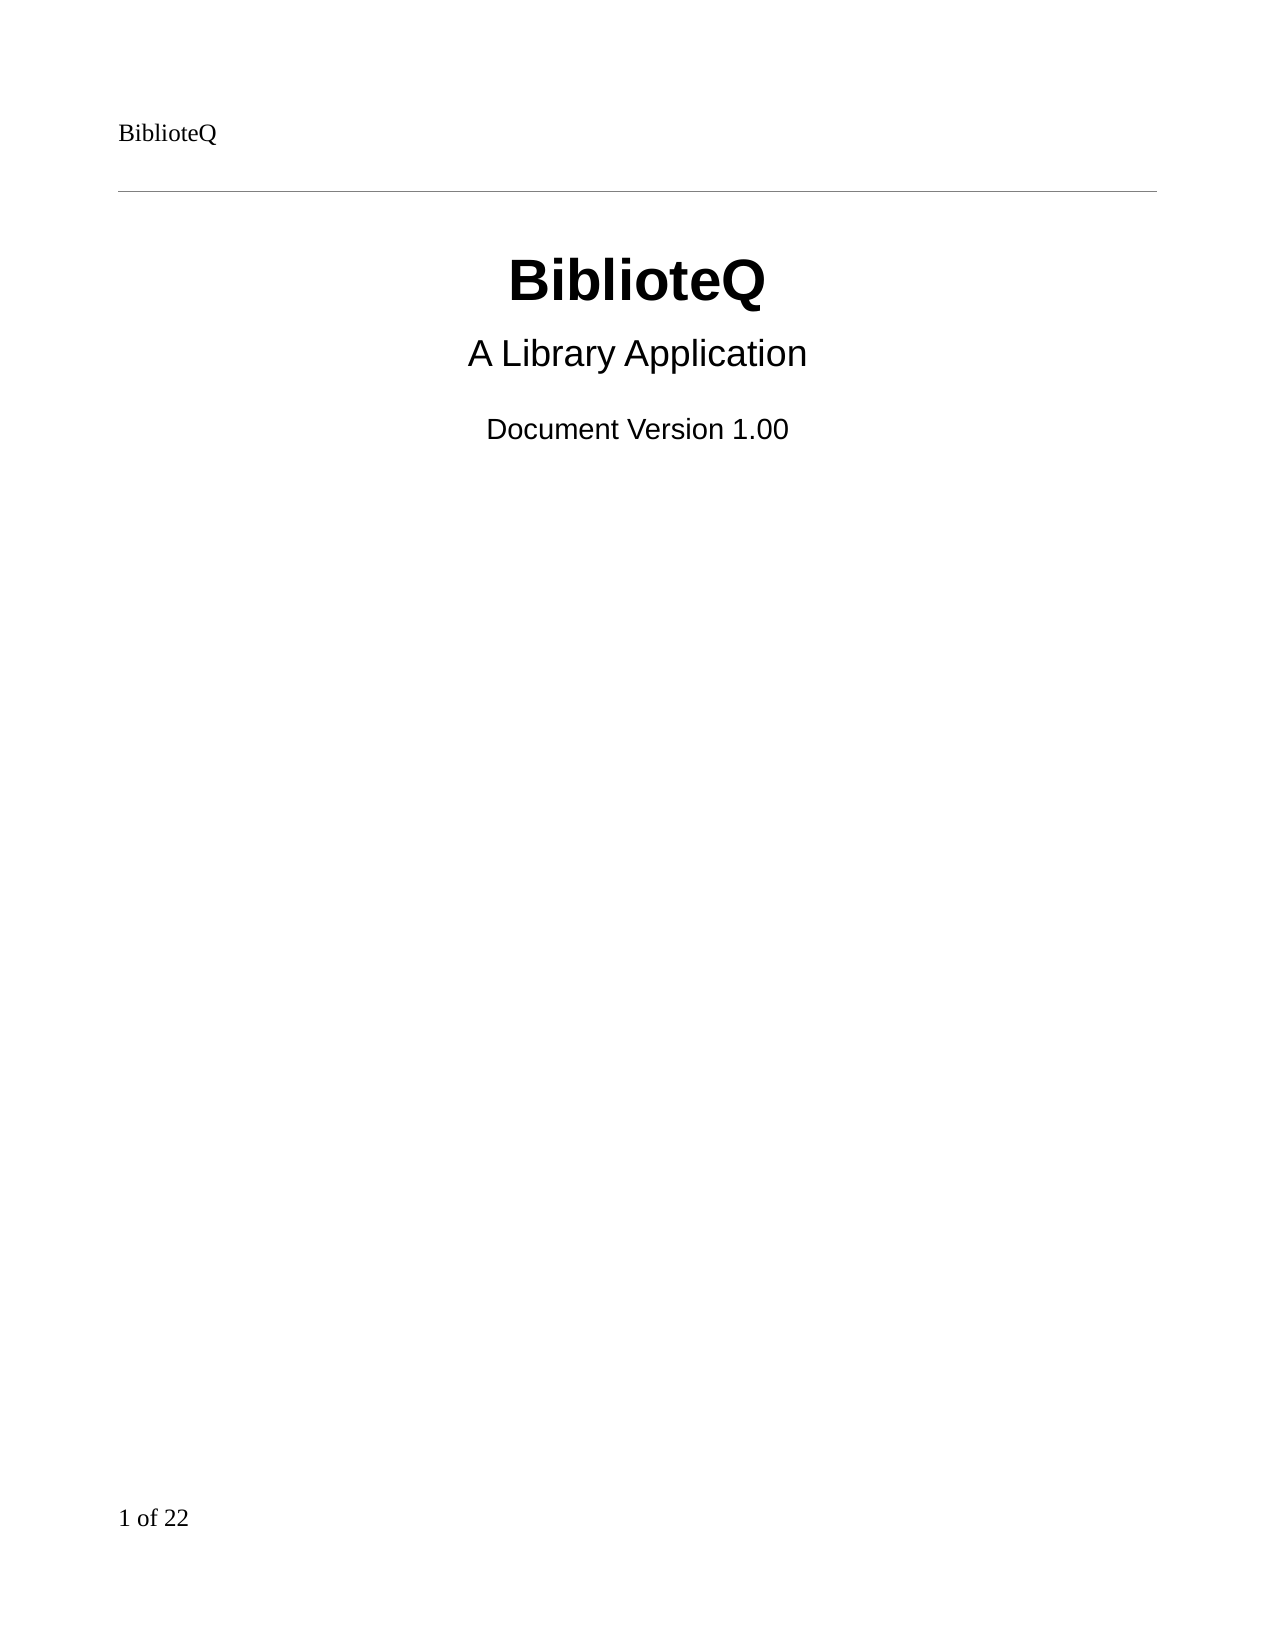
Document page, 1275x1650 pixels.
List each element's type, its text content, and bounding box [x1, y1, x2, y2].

subtitle Document Version 1.00 [118, 412, 1157, 446]
title BiblioteQ [118, 246, 1157, 313]
subtitle A Library Application [118, 331, 1157, 374]
